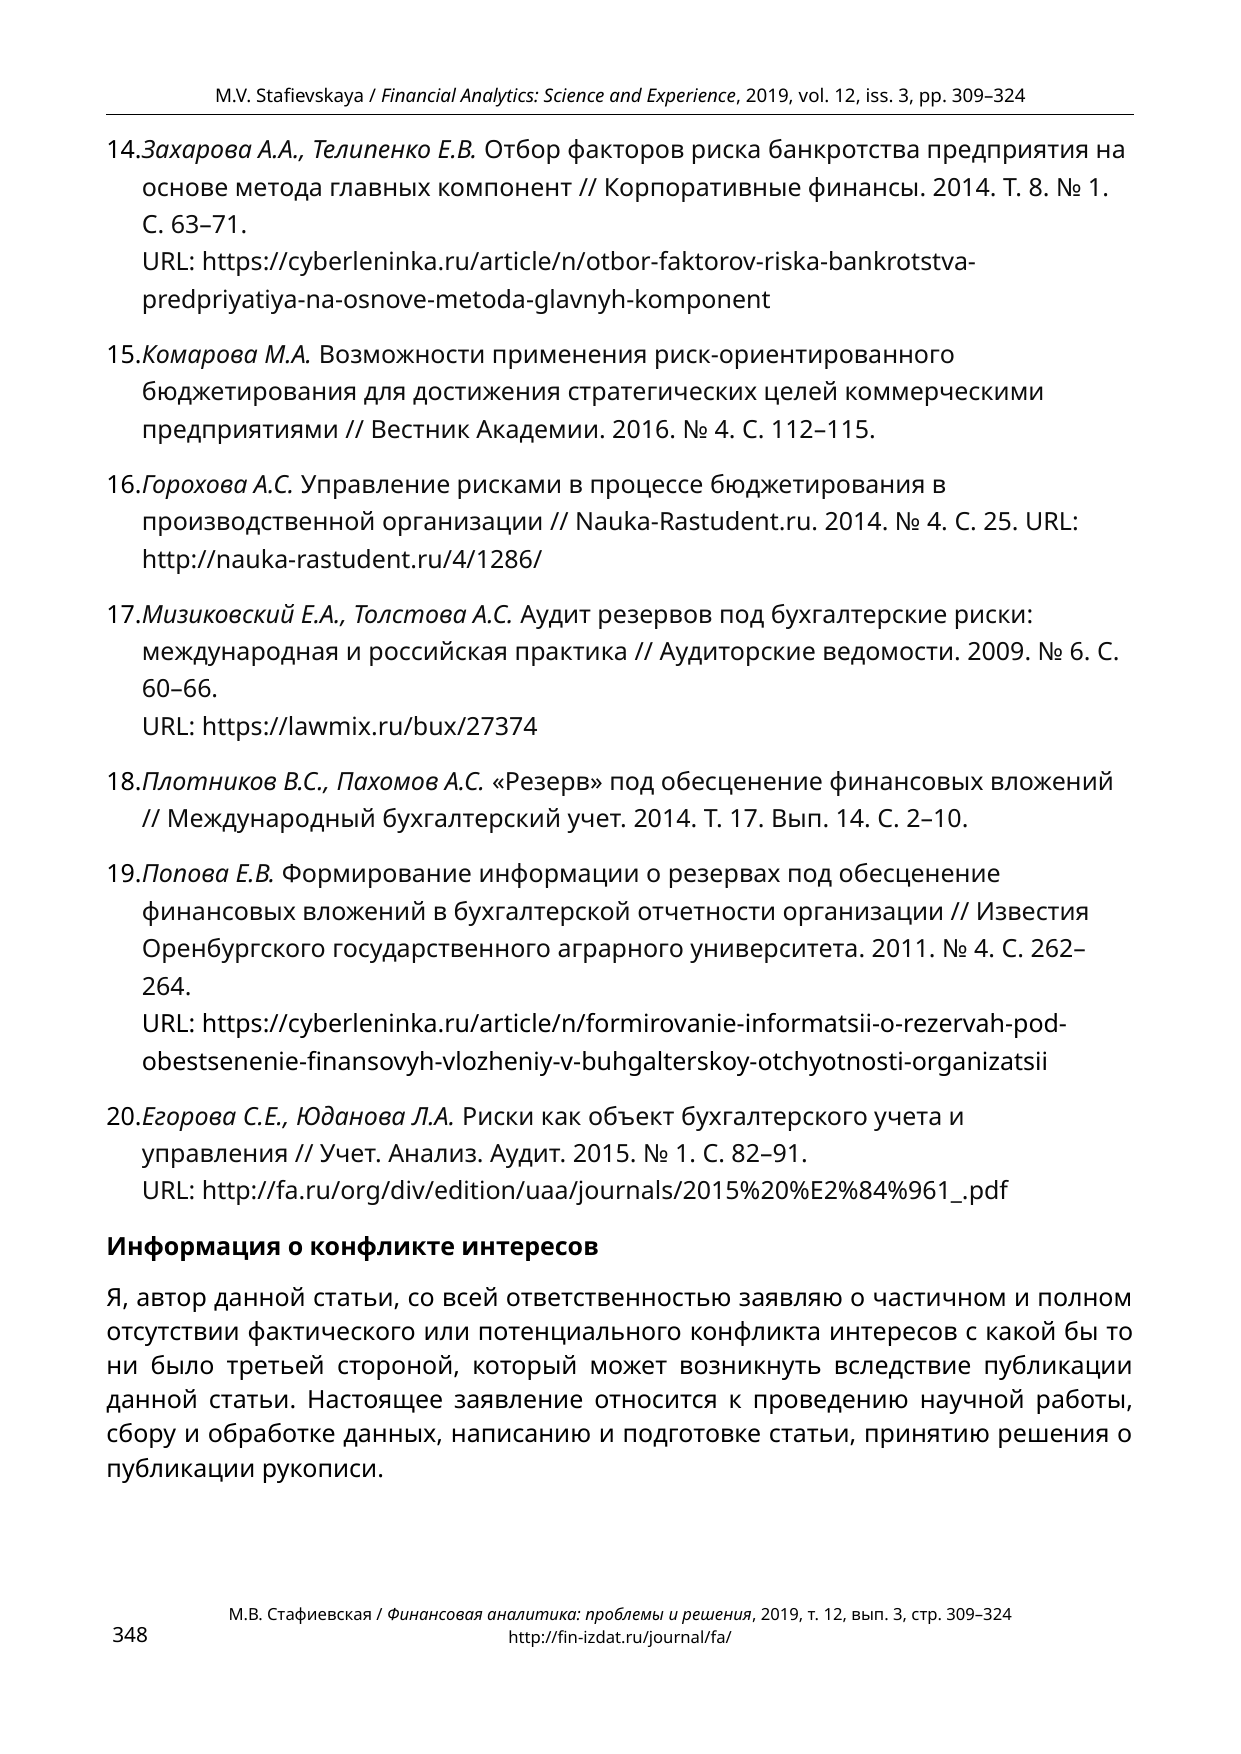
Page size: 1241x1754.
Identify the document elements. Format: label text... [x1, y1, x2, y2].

list Горохова А.С. Управление рисками в процессе бюджетирования в производственной организации // Nauka-Rastudent.ru. 2014. № 4. С. 25. URL: http://nauka-rastudent.ru/4/1286/ [106, 466, 1134, 575]
list Мизиковский Е.А., Толстова А.С. Аудит резервов под бухгалтерские риски: международная и российская практика // Аудиторские ведомости. 2009. № 6. С. 60–66. URL: https://lawmix.ru/bux/27374 [106, 596, 1134, 743]
text Информация о конфликте интересов [106, 1228, 1134, 1262]
list Захарова А.А., Телипенко Е.В. Отбор факторов риска банкротства предприятия на основе метода главных компонент // Корпоративные финансы. 2014. Т. 8. № 1. С. 63–71. URL: https://cyberleninka.ru/article/n/otbor-faktorov-riska-bankrotstva-predpriyatiya-na-osnove-metoda-glavnyh-komponent [106, 132, 1134, 316]
list Плотников В.С., Пахомов А.С. «Резерв» под обесценение финансовых вложений // Международный бухгалтерский учет. 2014. Т. 17. Вып. 14. С. 2–10. [106, 764, 1134, 835]
text Я, автор данной статьи, со всей ответственностью заявляю о частичном и полном отсутствии фактического или потенциального конфликта интересов с какой бы то ни было третьей стороной, который может возникнуть вследствие публикации данной статьи. Настоящее заявление относится к проведению научной работы, сбору и обработке данных, написанию и подготовке статьи, принятию решения о публикации рукописи. [106, 1280, 1134, 1484]
list Попова Е.В. Формирование информации о резервах под обесценение финансовых вложений в бухгалтерской отчетности организации // Известия Оренбургского государственного аграрного университета. 2011. № 4. С. 262–264. URL: https://cyberleninka.ru/article/n/formirovanie-informatsii-o-rezervah-pod-obestsenenie-finansovyh-vlozheniy-v-buhgalterskoy-otchyotnosti-organizatsii [106, 856, 1134, 1077]
list Егорова С.Е., Юданова Л.А. Риски как объект бухгалтерского учета и управления // Учет. Анализ. Аудит. 2015. № 1. С. 82–91. URL: http://fa.ru/org/div/edition/uaa/journals/2015%20%E2%84%961_.pdf [106, 1098, 1134, 1207]
list Комарова М.А. Возможности применения риск-ориентированного бюджетирования для достижения стратегических целей коммерческими предприятиями // Вестник Академии. 2016. № 4. С. 112–115. [106, 337, 1134, 445]
